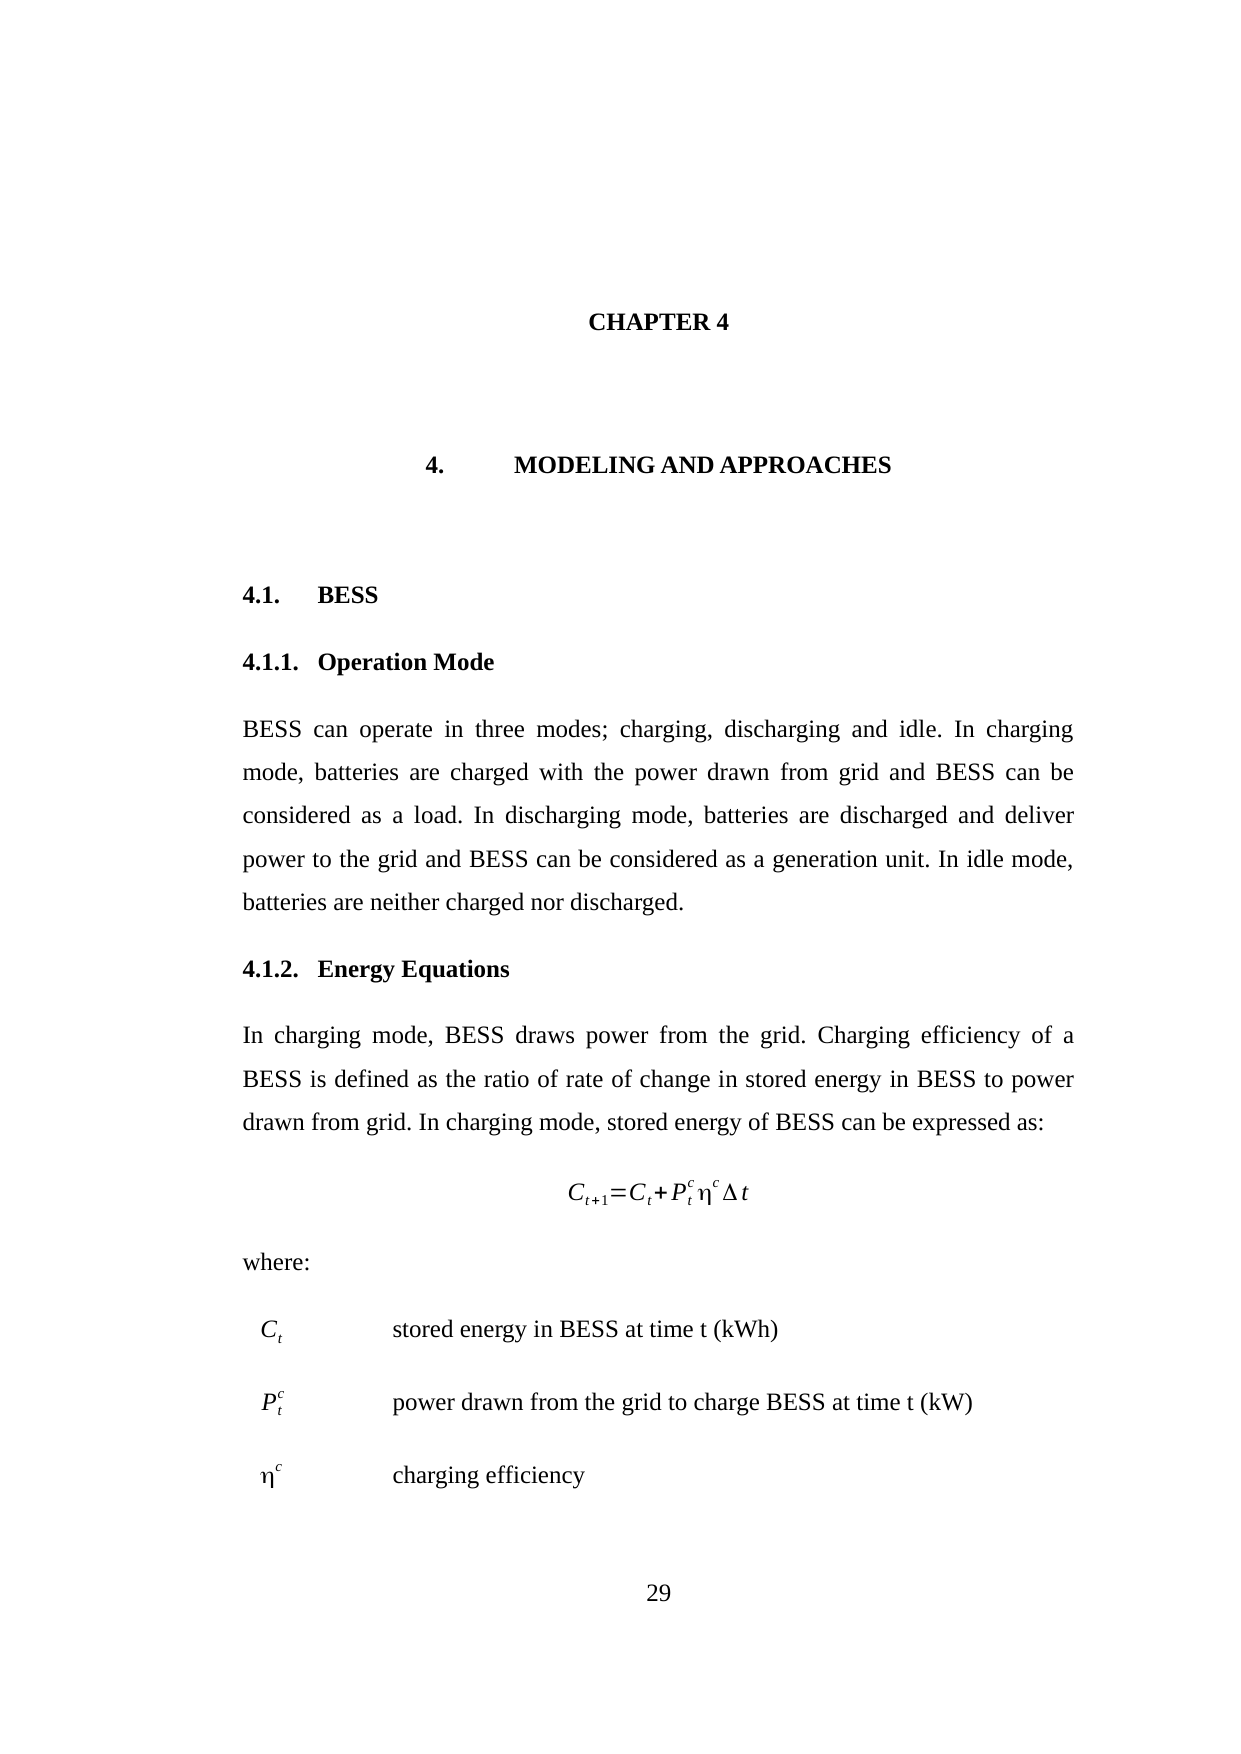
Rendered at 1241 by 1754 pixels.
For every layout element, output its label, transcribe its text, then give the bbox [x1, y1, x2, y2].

text In charging mode, BESS draws power from the grid. Charging efficiency of a BESS is defined as the ratio of rate of change in stored energy in BESS to power drawn from grid. In charging mode, stored energy of BESS can be expressed as: [242, 1021, 1075, 1136]
text power drawn from the grid to charge BESS at time t (kW) [242, 1384, 1075, 1419]
subtitle CHAPTER 4 [242, 307, 1075, 336]
subtitle Operation Mode [242, 647, 1075, 676]
text charging efficiency [242, 1457, 1075, 1489]
subtitle MODELING AND APPROACHES [242, 450, 1075, 479]
text BESS can operate in three modes; charging, discharging and idle. In charging mode, batteries are charged with the power drawn from grid and BESS can be considered as a load. In discharging mode, batteries are discharged and deliver power to the grid and BESS can be considered as a generation unit. In idle mode, batteries are neither charged nor discharged. [242, 714, 1075, 916]
subtitle Energy Equations [242, 954, 1075, 982]
text stored energy in BESS at time t (kWh) [242, 1314, 1075, 1346]
text where: [242, 1247, 1075, 1276]
subtitle BESS [242, 581, 1075, 609]
